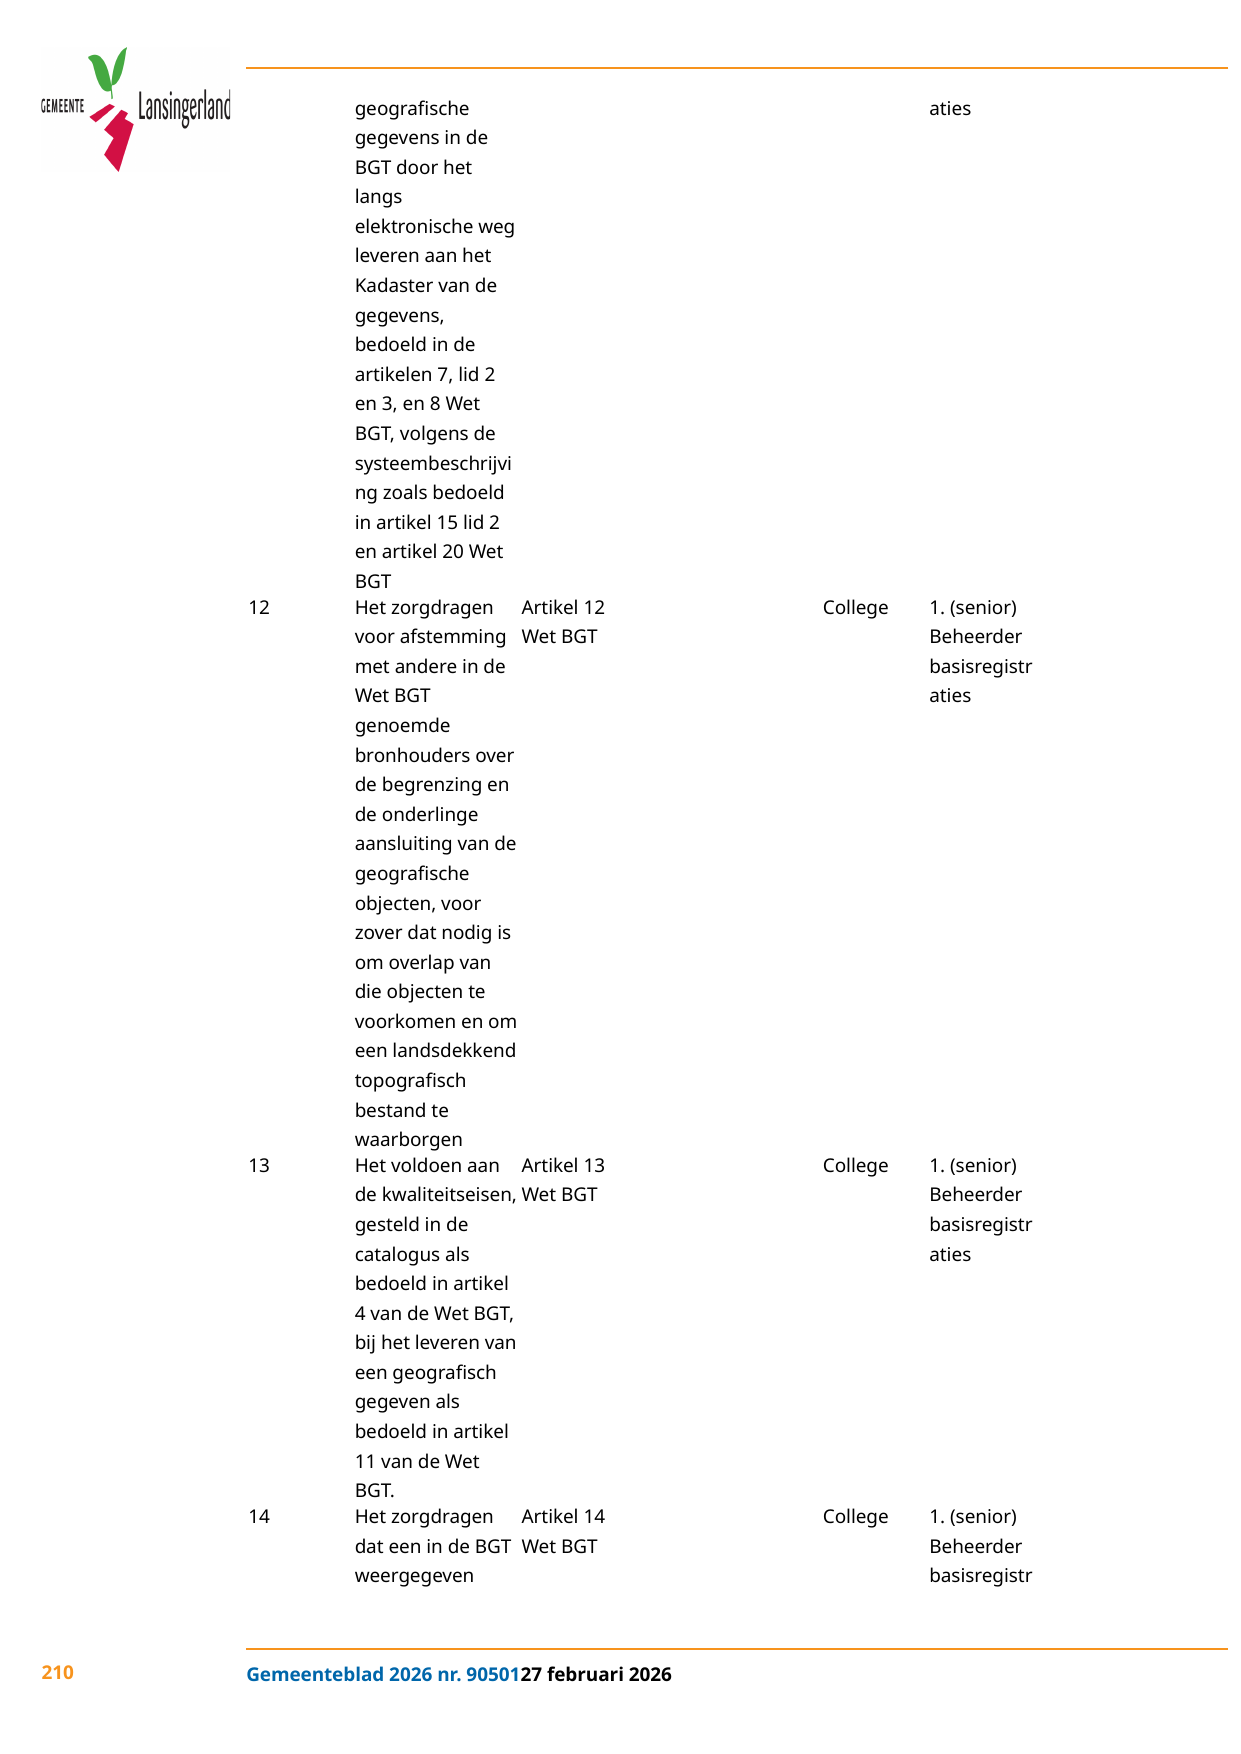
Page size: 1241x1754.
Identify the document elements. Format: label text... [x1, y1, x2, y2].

table_cell Het zorgdragen dat een in de BGT weergegeven [355, 1503, 521, 1588]
table_cell 1. (senior) Beheerder basisregistraties [929, 594, 1040, 1152]
table_cell aties [929, 95, 1040, 594]
table_cell 13 [248, 1152, 354, 1503]
table_cell [521, 95, 628, 594]
table_cell [1040, 594, 1152, 1152]
table_cell [1040, 95, 1152, 594]
table_cell Artikel 12 Wet BGT [521, 594, 628, 1152]
table_cell College [823, 1152, 929, 1503]
table_cell Het zorgdragen voor afstemming met andere in de Wet BGT genoemde bronhouders over de begrenzing en de onderlinge aansluiting van de geografische objecten, voor zover dat nodig is om overlap van die objecten te voorkomen en om een landsdekkend topografisch bestand te waarborgen [355, 594, 521, 1152]
table_cell Artikel 13 Wet BGT [521, 1152, 628, 1503]
table_cell College [823, 594, 929, 1152]
table_cell [1040, 1152, 1152, 1503]
table_cell [628, 95, 823, 594]
table_cell Het voldoen aan de kwaliteitseisen, gesteld in de catalogus als bedoeld in artikel 4 van de Wet BGT, bij het leveren van een geografisch gegeven als bedoeld in artikel 11 van de Wet BGT. [355, 1152, 521, 1503]
table_cell 12 [248, 594, 354, 1152]
table_cell 1. (senior) Beheerder basisregistr [929, 1503, 1040, 1588]
table_cell [823, 95, 929, 594]
table_cell [628, 594, 823, 1152]
picture [41, 47, 231, 172]
table_cell Artikel 14 Wet BGT [521, 1503, 628, 1588]
table_cell [628, 1152, 823, 1503]
table_cell geografische gegevens in de BGT door het langs elektronische weg leveren aan het Kadaster van de gegevens, bedoeld in de artikelen 7, lid 2 en 3, en 8 Wet BGT, volgens de systeembeschrijving zoals bedoeld in artikel 15 lid 2 en artikel 20 Wet BGT [355, 95, 521, 594]
table_cell [628, 1503, 823, 1588]
table_cell [248, 95, 354, 594]
table_cell 1. (senior) Beheerder basisregistraties [929, 1152, 1040, 1503]
table_cell 14 [248, 1503, 354, 1588]
table_cell [1040, 1503, 1152, 1588]
table_cell College [823, 1503, 929, 1588]
